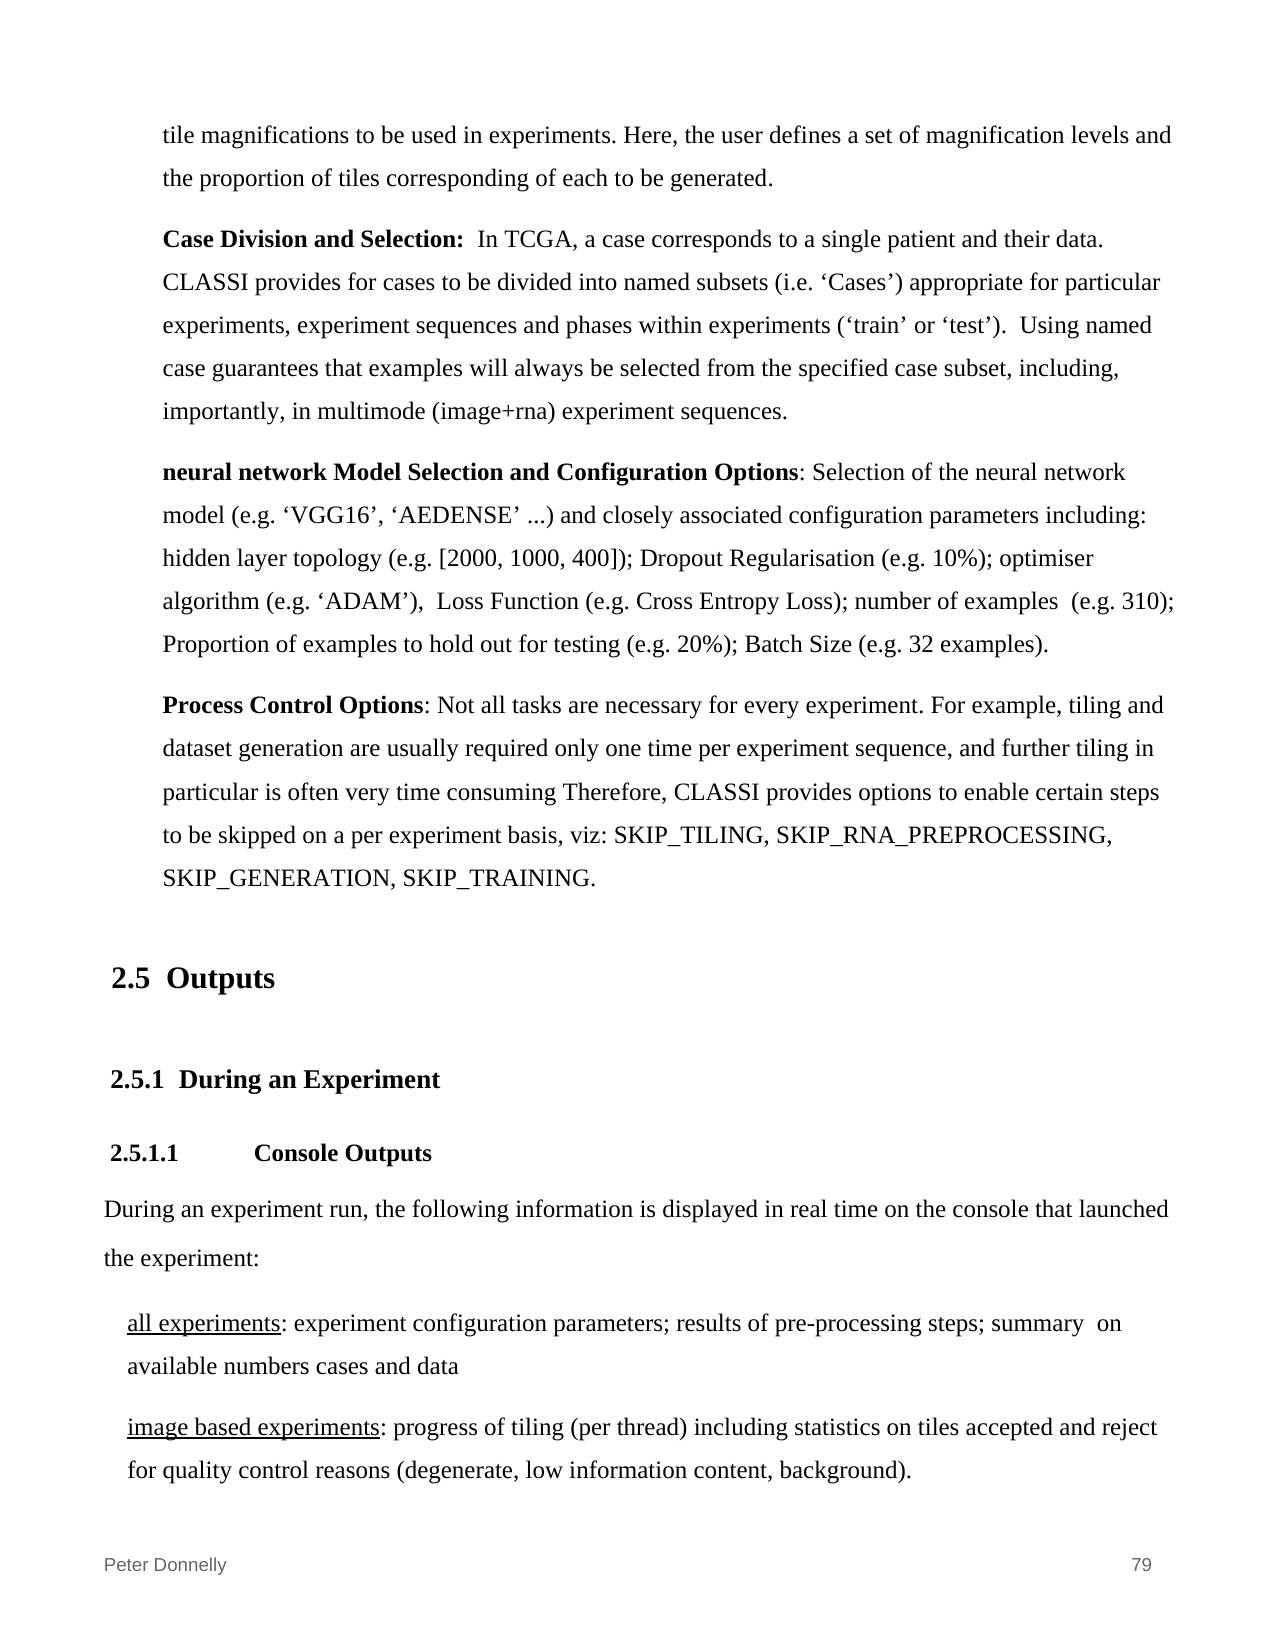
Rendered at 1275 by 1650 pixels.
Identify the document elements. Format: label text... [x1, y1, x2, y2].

subtitle Outputs [103, 959, 1181, 995]
text tile magnifications to be used in experiments. Here, the user defines a set of magnification levels and the proportion of tiles corresponding of each to be generated. [162, 120, 1181, 192]
text all experiments: experiment configuration parameters; results of pre-processing steps; summary on available numbers cases and data [127, 1308, 1181, 1380]
text Process Control Options: Not all tasks are necessary for every experiment. For example, tiling and dataset generation are usually required only one time per experiment sequence, and further tiling in particular is often very time consuming Therefore, CLASSI provides options to enable certain steps to be skipped on a per experiment basis, viz: SKIP_TILING, SKIP_RNA_PREPROCESSING, SKIP_GENERATION, SKIP_TRAINING. [162, 690, 1181, 892]
subtitle Console Outputs [103, 1138, 1181, 1167]
subtitle During an Experiment [103, 1063, 1181, 1094]
text During an experiment run, the following information is displayed in real time on the console that launched the experiment: [103, 1194, 1181, 1273]
text neural network Model Selection and Configuration Options: Selection of the neural network model (e.g. ‘VGG16’, ‘AEDENSE’ ...) and closely associated configuration parameters including: hidden layer topology (e.g. [2000, 1000, 400]); Dropout Regularisation (e.g. 10%); optimiser algorithm (e.g. ‘ADAM’), Loss Function (e.g. Cross Entropy Loss); number of examples (e.g. 310); Proportion of examples to hold out for testing (e.g. 20%); Batch Size (e.g. 32 examples). [162, 457, 1181, 658]
text Case Division and Selection: In TCGA, a case corresponds to a single patient and their data. CLASSI provides for cases to be divided into named subsets (i.e. ‘Cases’) appropriate for particular experiments, experiment sequences and phases within experiments (‘train’ or ‘test’). Using named case guarantees that examples will always be selected from the specified case subset, including, importantly, in multimode (image+rna) experiment sequences. [162, 224, 1181, 425]
text image based experiments: progress of tiling (per thread) including statistics on tiles accepted and reject for quality control reasons (degenerate, low information content, background). [127, 1412, 1181, 1484]
